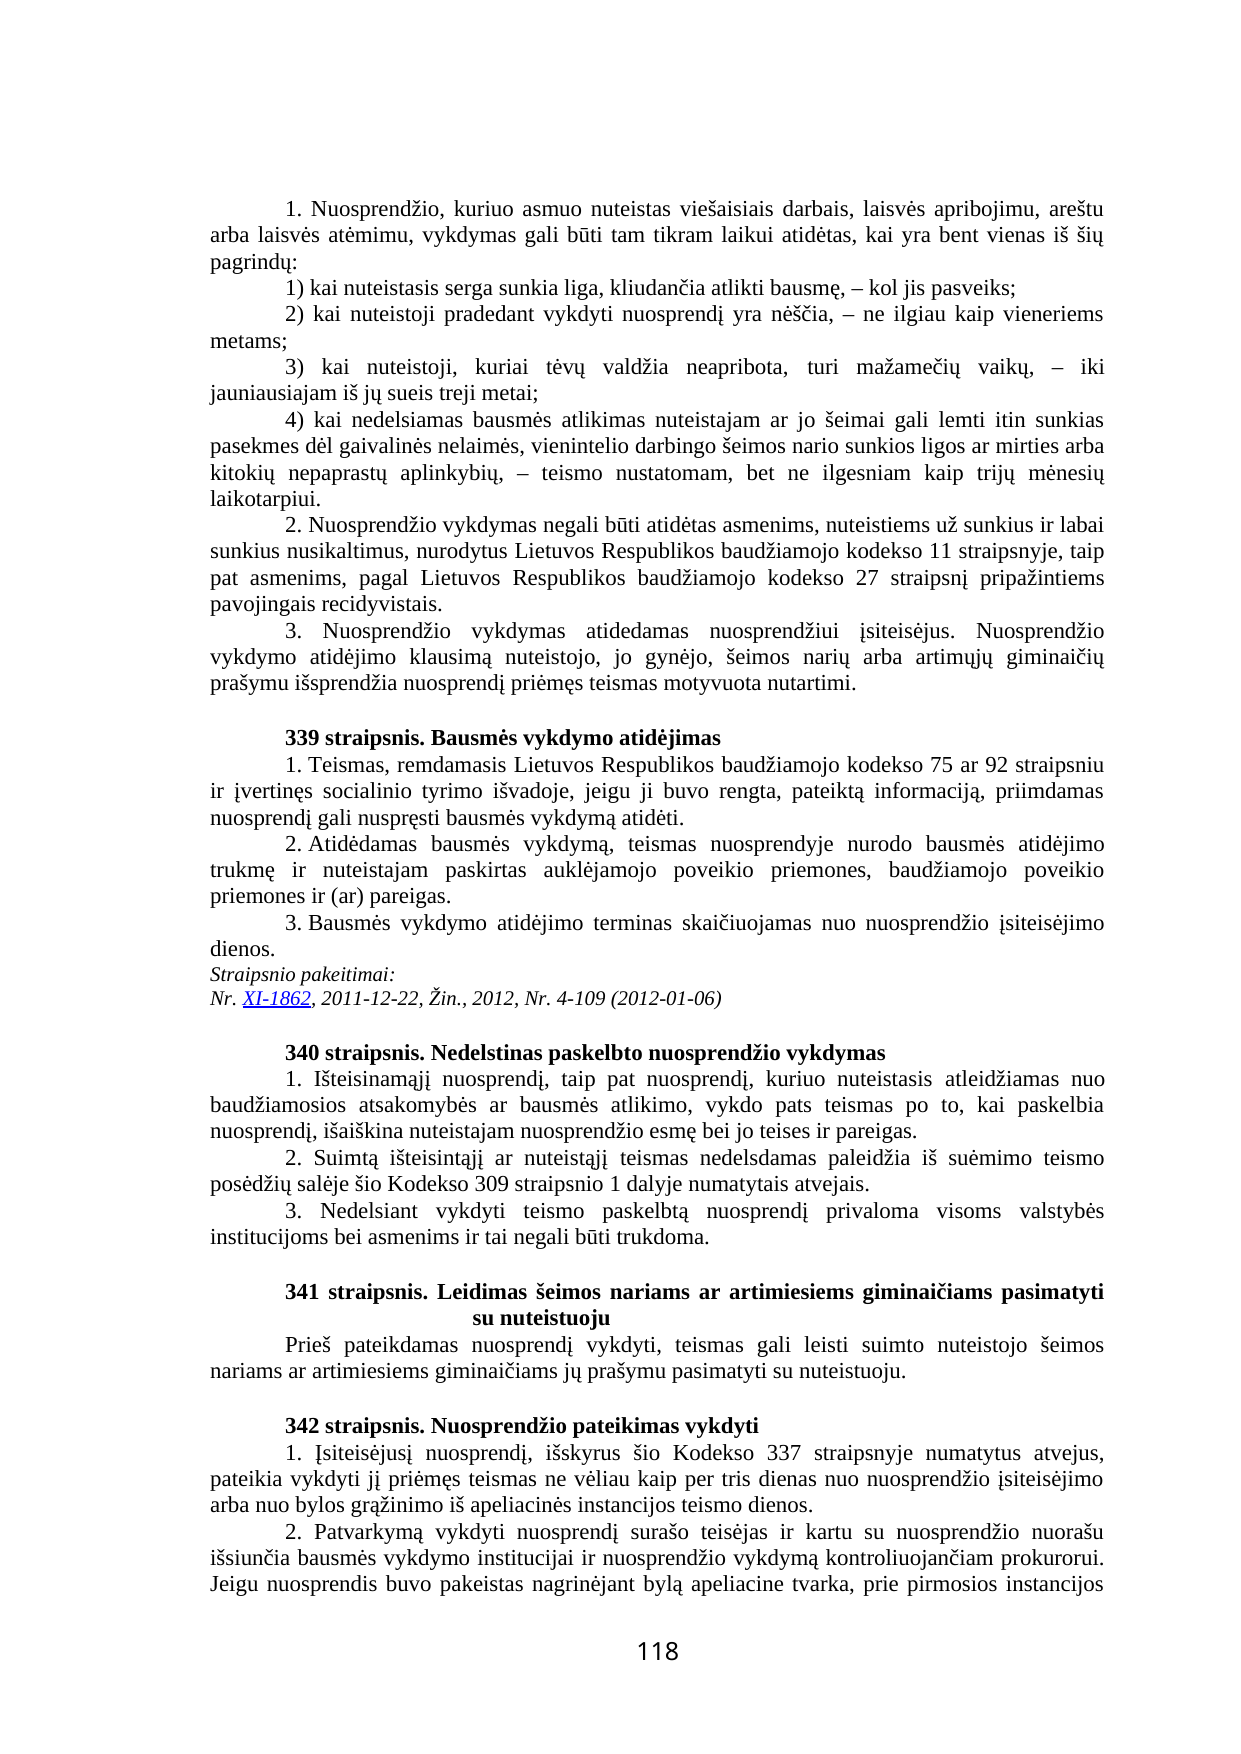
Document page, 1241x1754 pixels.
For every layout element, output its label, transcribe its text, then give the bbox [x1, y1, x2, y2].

text 1. Įsiteisėjusį nuosprendį, išskyrus šio Kodekso 337 straipsnyje numatytus atvejus, pateikia vykdyti jį priėmęs teismas ne vėliau kaip per tris dienas nuo nuosprendžio įsiteisėjimo arba nuo bylos grąžinimo iš apeliacinės instancijos teismo dienos. [210, 1439, 1106, 1518]
text 1. Teismas, remdamasis Lietuvos Respublikos baudžiamojo kodekso 75 ar 92 straipsniu ir įvertinęs socialinio tyrimo išvadoje, jeigu ji buvo rengta, pateiktą informaciją, priimdamas nuosprendį gali nuspręsti bausmės vykdymą atidėti. [210, 751, 1106, 830]
text 342 straipsnis. Nuosprendžio pateikimas vykdyti [210, 1412, 1106, 1439]
text 4) kai nedelsiamas bausmės atlikimas nuteistajam ar jo šeimai gali lemti itin sunkias pasekmes dėl gaivalinės nelaimės, vienintelio darbingo šeimos nario sunkios ligos ar mirties arba kitokių nepaprastų aplinkybių, – teismo nustatomam, bet ne ilgesniam kaip trijų mėnesių laikotarpiui. [210, 406, 1106, 511]
text 2. Patvarkymą vykdyti nuosprendį surašo teisėjas ir kartu su nuosprendžio nuorašu išsiunčia bausmės vykdymo institucijai ir nuosprendžio vykdymą kontroliuojančiam prokurorui. Jeigu nuosprendis buvo pakeistas nagrinėjant bylą apeliacine tvarka, prie pirmosios instancijos [210, 1518, 1106, 1597]
text 1. Nuosprendžio, kuriuo asmuo nuteistas viešaisiais darbais, laisvės apribojimu, areštu arba laisvės atėmimu, vykdymas gali būti tam tikram laikui atidėtas, kai yra bent vienas iš šių pagrindų: [210, 195, 1106, 274]
text 339 straipsnis. Bausmės vykdymo atidėjimas [210, 724, 1106, 751]
text 3. Nedelsiant vykdyti teismo paskelbtą nuosprendį privaloma visoms valstybės institucijoms bei asmenims ir tai negali būti trukdoma. [210, 1197, 1106, 1249]
text 340 straipsnis. Nedelstinas paskelbto nuosprendžio vykdymas [210, 1038, 1106, 1065]
text Prieš pateikdamas nuosprendį vykdyti, teismas gali leisti suimto nuteistojo šeimos nariams ar artimiesiems giminaičiams jų prašymu pasimatyti su nuteistuoju. [210, 1331, 1106, 1383]
text 2) kai nuteistoji pradedant vykdyti nuosprendį yra nėščia, – ne ilgiau kaip vieneriems metams; [210, 300, 1106, 353]
text 1. Išteisinamąjį nuosprendį, taip pat nuosprendį, kuriuo nuteistasis atleidžiamas nuo baudžiamosios atsakomybės ar bausmės atlikimo, vykdo pats teismas po to, kai paskelbia nuosprendį, išaiškina nuteistajam nuosprendžio esmę bei jo teises ir pareigas. [210, 1065, 1106, 1144]
text 3. Nuosprendžio vykdymas atidedamas nuosprendžiui įsiteisėjus. Nuosprendžio vykdymo atidėjimo klausimą nuteistojo, jo gynėjo, šeimos narių arba artimųjų giminaičių prašymu išsprendžia nuosprendį priėmęs teismas motyvuota nutartimi. [210, 617, 1106, 696]
text 2. Atidėdamas bausmės vykdymą, teismas nuosprendyje nurodo bausmės atidėjimo trukmę ir nuteistajam paskirtas auklėjamojo poveikio priemones, baudžiamojo poveikio priemones ir (ar) pareigas. [210, 830, 1106, 909]
text Nr. XI-1862, 2011-12-22, Žin., 2012, Nr. 4-109 (2012-01-06) [210, 986, 1106, 1010]
text 1) kai nuteistasis serga sunkia liga, kliudančia atlikti bausmę, – kol jis pasveiks; [210, 274, 1106, 300]
text 2. Nuosprendžio vykdymas negali būti atidėtas asmenims, nuteistiems už sunkius ir labai sunkius nusikaltimus, nurodytus Lietuvos Respublikos baudžiamojo kodekso 11 straipsnyje, taip pat asmenims, pagal Lietuvos Respublikos baudžiamojo kodekso 27 straipsnį pripažintiems pavojingais recidyvistais. [210, 511, 1106, 617]
text 3) kai nuteistoji, kuriai tėvų valdžia neapribota, turi mažamečių vaikų, – iki jauniausiajam iš jų sueis treji metai; [210, 353, 1106, 406]
text 341 straipsnis. Leidimas šeimos nariams ar artimiesiems giminaičiams pasimatyti su nuteistuoju [285, 1278, 1106, 1331]
text Straipsnio pakeitimai: [210, 962, 1106, 986]
text 3. Bausmės vykdymo atidėjimo terminas skaičiuojamas nuo nuosprendžio įsiteisėjimo dienos. [210, 909, 1106, 962]
text 2. Suimtą išteisintąjį ar nuteistąjį teismas nedelsdamas paleidžia iš suėmimo teismo posėdžių salėje šio Kodekso 309 straipsnio 1 dalyje numatytais atvejais. [210, 1144, 1106, 1197]
